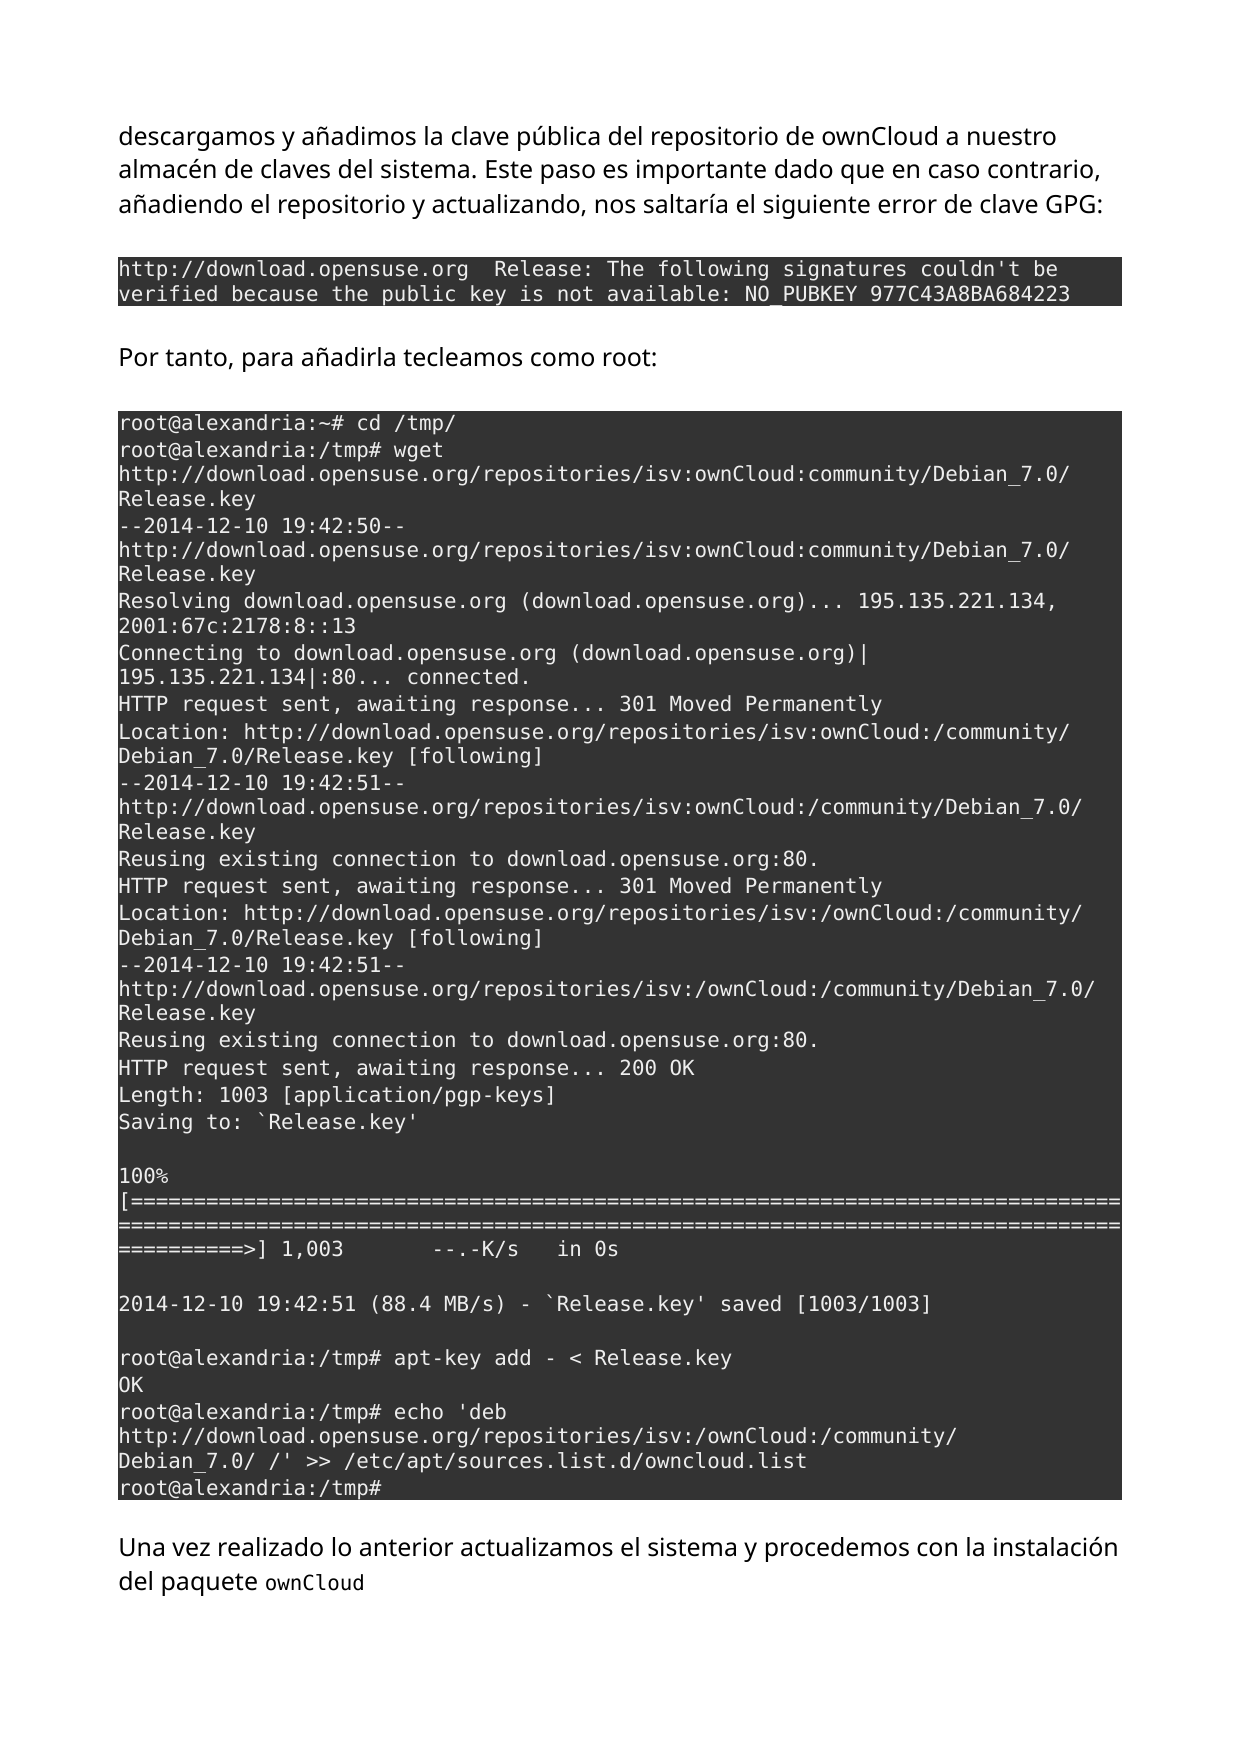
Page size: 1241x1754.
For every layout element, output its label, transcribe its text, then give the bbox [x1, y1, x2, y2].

text Por tanto, para añadirla tecleamos como root: [118, 340, 1122, 374]
text Una vez realizado lo anterior actualizamos el sistema y procedemos con la instalación del paquete ownCloud [118, 1529, 1122, 1598]
text root@alexandria:/tmp# [118, 1476, 1122, 1500]
text Saving to: `Release.key' [118, 1110, 1122, 1134]
text Reusing existing connection to download.opensuse.org:80. [118, 1028, 1122, 1053]
text Connecting to download.opensuse.org (download.opensuse.org)|195.135.221.134|:80... connected. [118, 641, 1122, 689]
text root@alexandria:~# cd /tmp/ [118, 411, 1122, 435]
text OK [118, 1373, 1122, 1397]
text root@alexandria:/tmp# wget http://download.opensuse.org/repositories/isv:ownCloud:community/Debian_7.0/Release.key [118, 438, 1122, 511]
text 2014-12-10 19:42:51 (88.4 MB/s) - `Release.key' saved [1003/1003] [118, 1292, 1122, 1316]
text Resolving download.opensuse.org (download.opensuse.org)... 195.135.221.134, 2001:67c:2178:8::13 [118, 589, 1122, 638]
text Location: http://download.opensuse.org/repositories/isv:ownCloud:/community/Debian_7.0/Release.key [following] [118, 720, 1122, 768]
text root@alexandria:/tmp# echo 'deb http://download.opensuse.org/repositories/isv:/ownCloud:/community/Debian_7.0/ /' >> /etc/apt/sources.list.d/owncloud.list [118, 1400, 1122, 1473]
text HTTP request sent, awaiting response... 200 OK [118, 1056, 1122, 1080]
text root@alexandria:/tmp# apt-key add - < Release.key [118, 1346, 1122, 1370]
text Reusing existing connection to download.opensuse.org:80. [118, 847, 1122, 871]
text --2014-12-10 19:42:51-- http://download.opensuse.org/repositories/isv:ownCloud:/community/Debian_7.0/Release.key [118, 771, 1122, 844]
text http://download.opensuse.org Release: The following signatures couldn't be verified because the public key is not available: NO_PUBKEY 977C43A8BA684223 [118, 257, 1122, 306]
text HTTP request sent, awaiting response... 301 Moved Permanently [118, 692, 1122, 717]
text --2014-12-10 19:42:51-- http://download.opensuse.org/repositories/isv:/ownCloud:/community/Debian_7.0/Release.key [118, 953, 1122, 1026]
text descargamos y añadimos la clave pública del repositorio de ownCloud a nuestro almacén de claves del sistema. Este paso es importante dado que en caso contrario, añadiendo el repositorio y actualizando, nos saltaría el siguiente error de clave GPG: [118, 118, 1122, 220]
text Location: http://download.opensuse.org/repositories/isv:/ownCloud:/community/Debian_7.0/Release.key [following] [118, 901, 1122, 950]
text --2014-12-10 19:42:50-- http://download.opensuse.org/repositories/isv:ownCloud:community/Debian_7.0/Release.key [118, 514, 1122, 587]
text 100%[=========================================================================================================================================================================>] 1,003 --.-K/s in 0s [118, 1164, 1122, 1261]
text HTTP request sent, awaiting response... 301 Moved Permanently [118, 874, 1122, 898]
text Length: 1003 [application/pgp-keys] [118, 1083, 1122, 1107]
